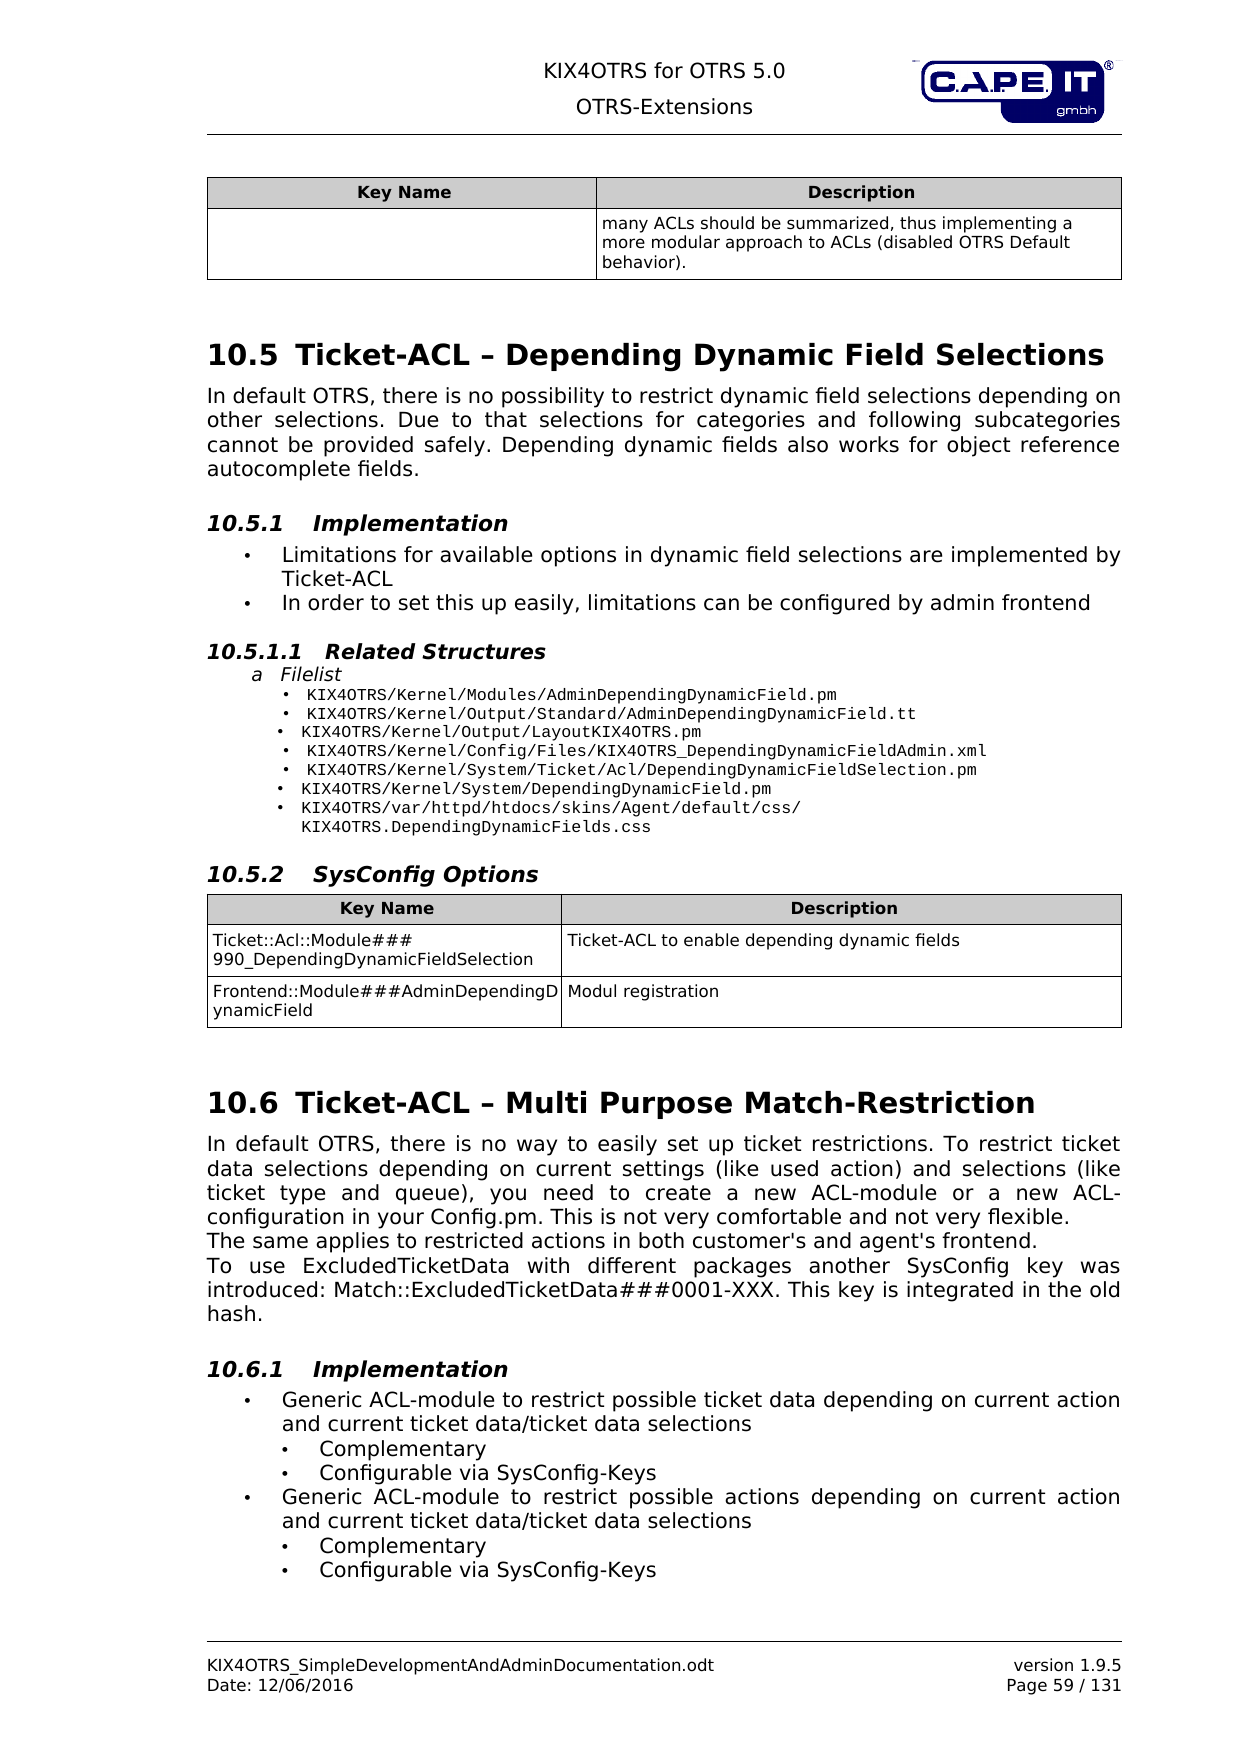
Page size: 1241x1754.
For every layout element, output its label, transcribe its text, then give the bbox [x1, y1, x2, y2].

text In default OTRS, there is no way to easily set up ticket restrictions. To restrict ticket data selections depending on current settings (like used action) and selections (like ticket type and queue), you need to create a new ACL-module or a new ACL-configuration in your Config.pm. This is not very comfortable and not very flexible. [207, 1132, 1122, 1229]
text In default OTRS, there is no possibility to restrict dynamic field selections depending on other selections. Due to that selections for categories and following subcategories cannot be provided safely. Depending dynamic fields also works for object reference autocomplete fields. [207, 384, 1122, 481]
table_cell [208, 209, 596, 279]
subtitle Ticket-ACL – Depending Dynamic Field Selections [207, 338, 1122, 372]
subtitle KIX4OTRS/Kernel/System/Ticket/Acl/DependingDynamicFieldSelection.pm [283, 762, 1122, 781]
table_cell many ACLs should be summarized, thus implementing a more modular approach to ACLs (disabled OTRS Default behavior). [597, 209, 1121, 279]
table_header Key Name [208, 178, 596, 208]
subtitle KIX4OTRS/Kernel/Config/Files/KIX4OTRS_DependingDynamicFieldAdmin.xml [283, 743, 1122, 762]
subtitle KIX4OTRS/Kernel/Modules/AdminDependingDynamicField.pm [283, 686, 1122, 705]
subtitle Ticket-ACL – Multi Purpose Match-Restriction [207, 1086, 1122, 1120]
list Generic ACL-module to restrict possible ticket data depending on current action and current ticket data/ticket data selections [244, 1388, 1122, 1437]
subtitle KIX4OTRS/Kernel/Output/Standard/AdminDependingDynamicField.tt [283, 705, 1122, 724]
subtitle KIX4OTRS/Kernel/Output/LayoutKIX4OTRS.pm [277, 724, 1122, 743]
text To use ExcludedTicketData with different packages another SysConfig key was introduced: Match::ExcludedTicketData###0001-XXX. This key is integrated in the old hash. [207, 1254, 1122, 1327]
table_cell Ticket-ACL to enable depending dynamic fields [562, 925, 1121, 976]
table_cell Ticket::Acl::Module### 990_DependingDynamicFieldSelection [208, 925, 561, 976]
list Configurable via SysConfig-Keys [282, 1558, 1122, 1582]
picture [921, 60, 1114, 123]
subtitle Implementation [207, 1357, 1122, 1382]
subtitle Implementation [207, 511, 1122, 537]
table_header Description [562, 895, 1121, 924]
table_cell Modul registration [562, 977, 1121, 1027]
table_header Description [597, 178, 1121, 208]
table_header Key Name [208, 895, 561, 924]
text The same applies to restricted actions in both customer's and agent's frontend. [207, 1229, 1122, 1254]
list Limitations for available options in dynamic field selections are implemented by Ticket-ACL [244, 543, 1122, 591]
list Generic ACL-module to restrict possible actions depending on current action and current ticket data/ticket data selections [244, 1485, 1122, 1534]
subtitle KIX4OTRS/Kernel/System/DependingDynamicField.pm [277, 781, 1122, 799]
list Complementary [282, 1534, 1122, 1558]
table_cell Frontend::Module###AdminDependingDynamicField [208, 977, 561, 1027]
subtitle SysConfig Options [207, 862, 1122, 887]
list In order to set this up easily, limitations can be configured by admin frontend [244, 591, 1122, 616]
list Configurable via SysConfig-Keys [282, 1461, 1122, 1485]
subtitle Related Structures [207, 640, 1122, 664]
subtitle Filelist [251, 664, 1122, 686]
subtitle KIX4OTRS/var/httpd/htdocs/skins/Agent/default/css/KIX4OTRS.DependingDynamicFields.css [277, 799, 1122, 837]
list Complementary [282, 1437, 1122, 1461]
